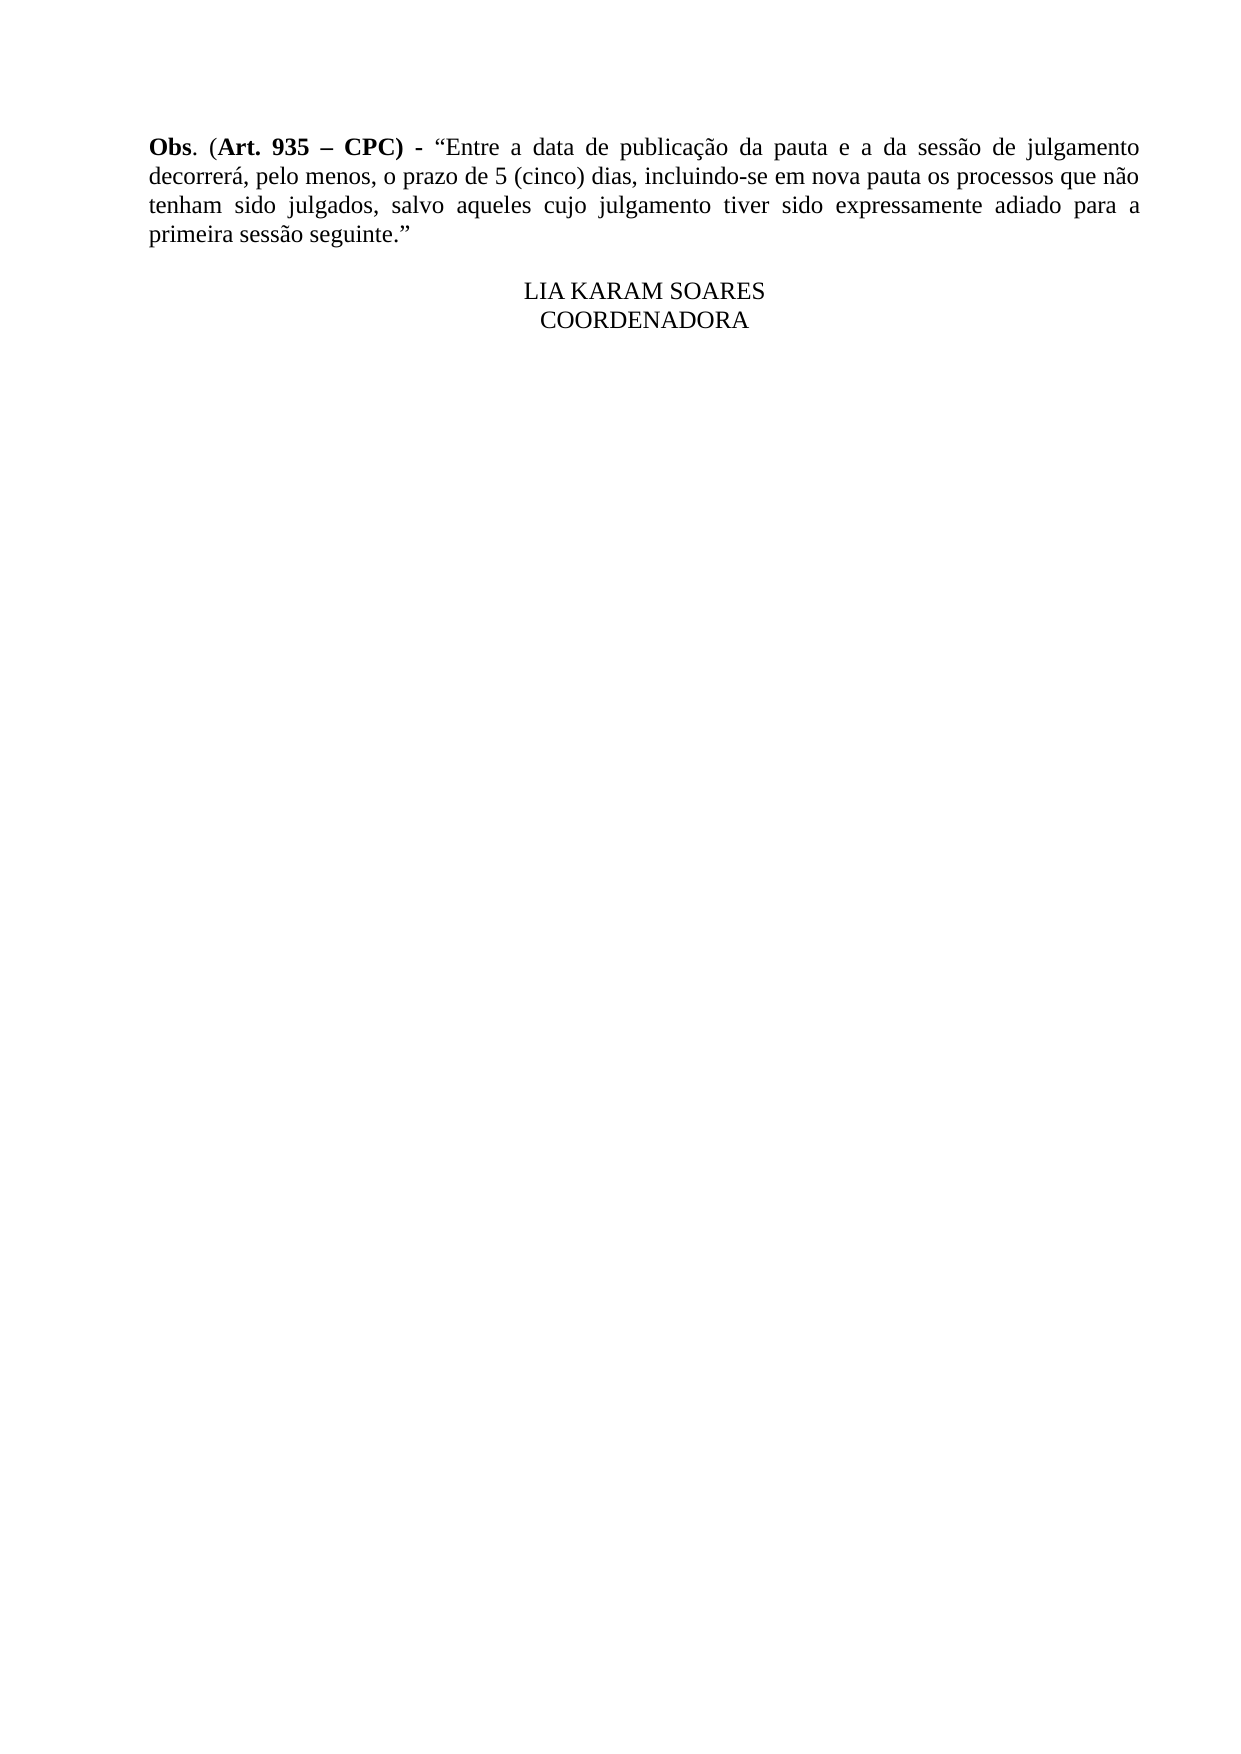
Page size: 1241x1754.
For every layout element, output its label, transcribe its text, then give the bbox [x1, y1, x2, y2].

text LIA KARAM SOARES [148, 276, 1141, 305]
text COORDENADORA [148, 305, 1141, 334]
text Obs. (Art. 935 – CPC) - “Entre a data de publicação da pauta e a da sessão de julgamento decorrerá, pelo menos, o prazo de 5 (cinco) dias, incluindo-se em nova pauta os processos que não tenham sido julgados, salvo aqueles cujo julgamento tiver sido expressamente adiado para a primeira sessão seguinte.” [148, 132, 1141, 247]
